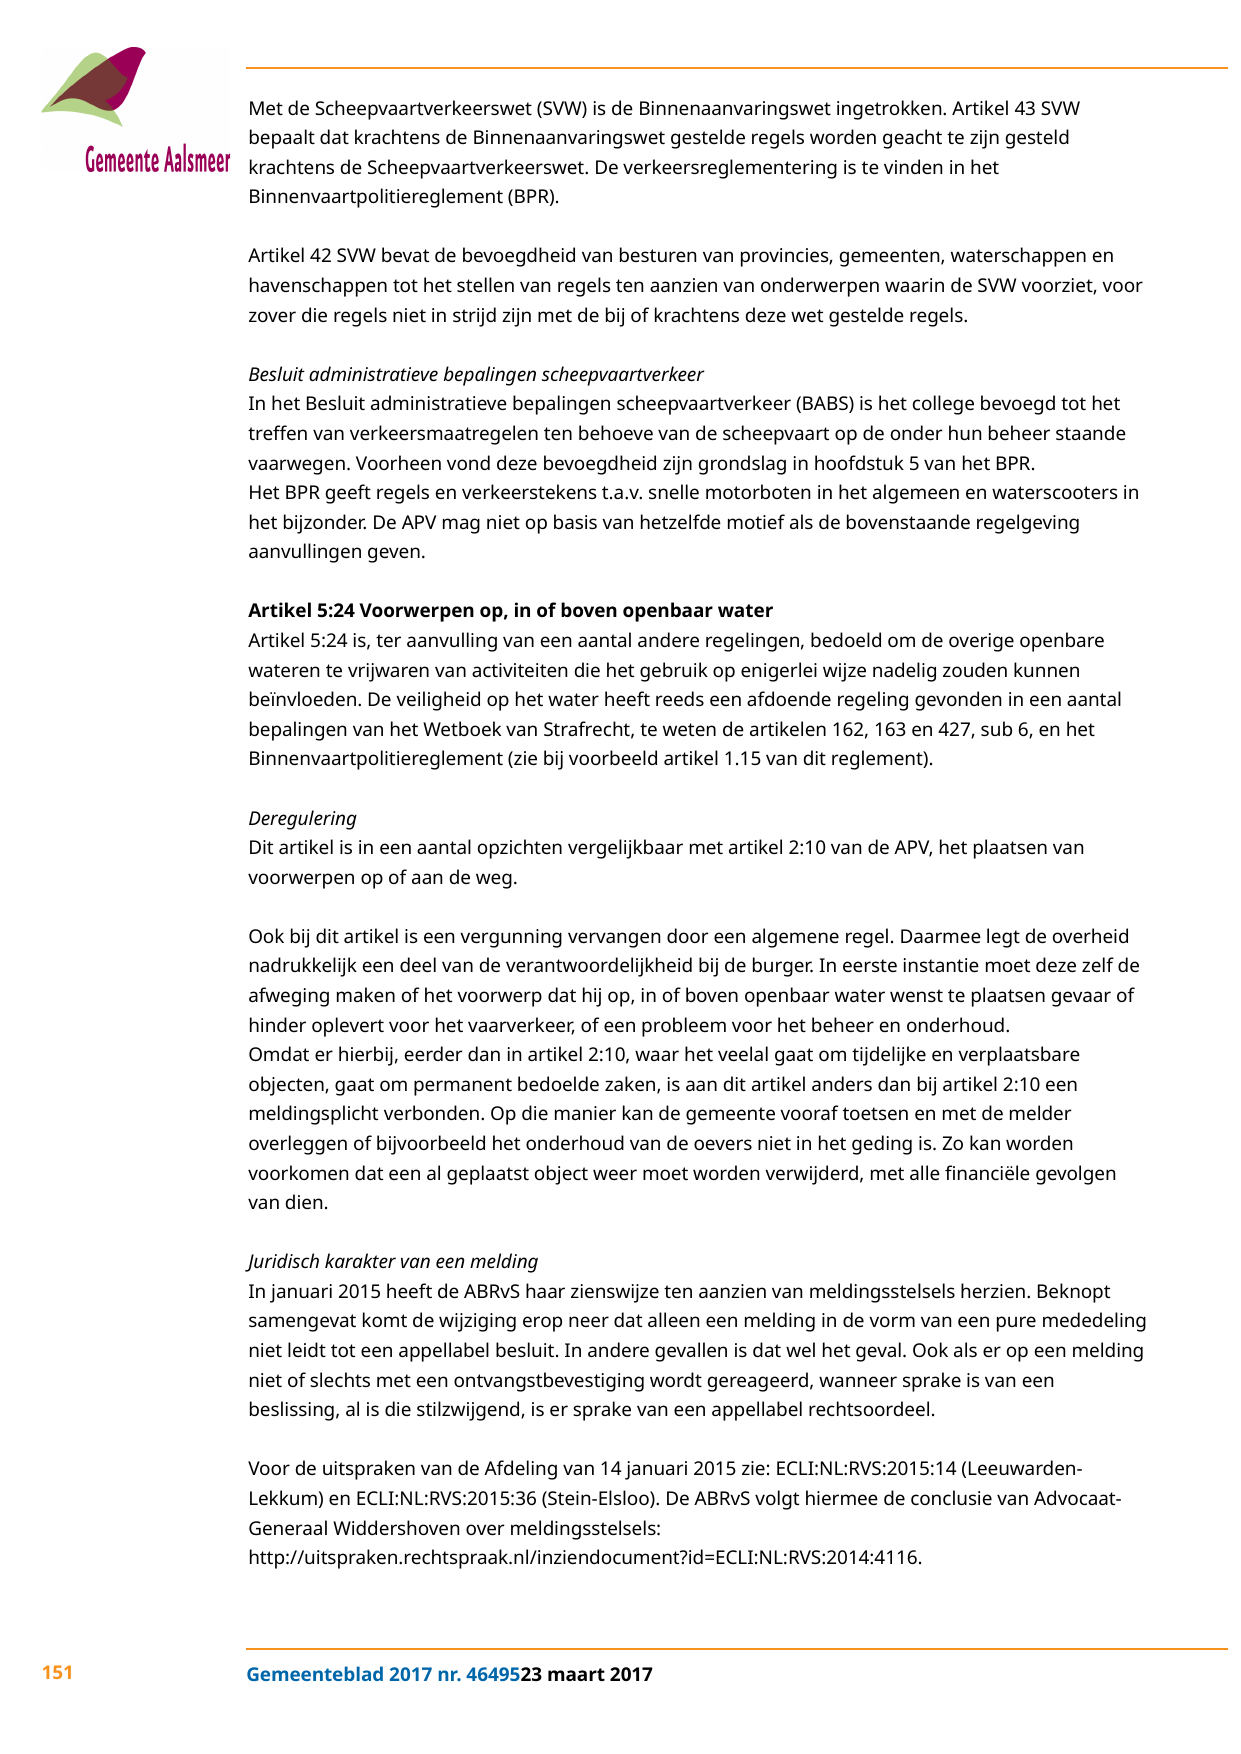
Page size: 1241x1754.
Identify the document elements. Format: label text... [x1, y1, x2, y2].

text Dit artikel is in een aantal opzichten vergelijkbaar met artikel 2:10 van de APV, het plaatsen van voorwerpen op of aan de weg. [248, 834, 1152, 890]
text Artikel 5:24 Voorwerpen op, in of boven openbaar water [248, 598, 1152, 623]
text Met de Scheepvaartverkeerswet (SVW) is de Binnenaanvaringswet ingetrokken. Artikel 43 SVW bepaalt dat krachtens de Binnenaanvaringswet gestelde regels worden geacht te zijn gesteld krachtens de Scheepvaartverkeerswet. De verkeersreglementering is te vinden in het Binnenvaartpolitiereglement (BPR). [248, 95, 1152, 209]
text Artikel 42 SVW bevat de bevoegdheid van besturen van provincies, gemeenten, waterschappen en havenschappen tot het stellen van regels ten aanzien van onderwerpen waarin de SVW voorziet, voor zover die regels niet in strijd zijn met de bij of krachtens deze wet gestelde regels. [248, 243, 1152, 328]
text Artikel 5:24 is, ter aanvulling van een aantal andere regelingen, bedoeld om de overige openbare wateren te vrijwaren van activiteiten die het gebruik op enigerlei wijze nadelig zouden kunnen beïnvloeden. De veiligheid op het water heeft reeds een afdoende regeling gevonden in een aantal bepalingen van het Wetboek van Strafrecht, te weten de artikelen 162, 163 en 427, sub 6, en het Binnenvaartpolitiereglement (zie bij voorbeeld artikel 1.15 van dit reglement). [248, 627, 1152, 771]
text In januari 2015 heeft de ABRvS haar zienswijze ten aanzien van meldingsstelsels herzien. Beknopt samengevat komt de wijziging erop neer dat alleen een melding in de vorm van een pure mededeling niet leidt tot een appellabel besluit. In andere gevallen is dat wel het geval. Ook als er op een melding niet of slechts met een ontvangstbevestiging wordt gereageerd, wanneer sprake is van een beslissing, al is die stilzwijgend, is er sprake van een appellabel rechtsoordeel. [248, 1278, 1152, 1422]
text Het BPR geeft regels en verkeerstekens t.a.v. snelle motorboten in het algemeen en waterscooters in het bijzonder. De APV mag niet op basis van hetzelfde motief als de bovenstaande regelgeving aanvullingen geven. [248, 479, 1152, 564]
text Voor de uitspraken van de Afdeling van 14 januari 2015 zie: ECLI:NL:RVS:2015:14 (Leeuwarden-Lekkum) en ECLI:NL:RVS:2015:36 (Stein-Elsloo). De ABRvS volgt hiermee de conclusie van Advocaat-Generaal Widdershoven over meldingsstelsels: [248, 1456, 1152, 1541]
text Besluit administratieve bepalingen scheepvaartverkeer [248, 361, 1152, 387]
text Deregulering [248, 805, 1152, 831]
text http://uitspraken.rechtspraak.nl/inziendocument?id=ECLI:NL:RVS:2014:4116. [248, 1544, 1152, 1570]
text Juridisch karakter van een melding [248, 1248, 1152, 1274]
picture [41, 47, 231, 172]
text In het Besluit administratieve bepalingen scheepvaartverkeer (BABS) is het college bevoegd tot het treffen van verkeersmaatregelen ten behoeve van de scheepvaart op de onder hun beheer staande vaarwegen. Voorheen vond deze bevoegdheid zijn grondslag in hoofdstuk 5 van het BPR. [248, 391, 1152, 476]
text Omdat er hierbij, eerder dan in artikel 2:10, waar het veelal gaat om tijdelijke en verplaatsbare objecten, gaat om permanent bedoelde zaken, is aan dit artikel anders dan bij artikel 2:10 een meldingsplicht verbonden. Op die manier kan de gemeente vooraf toetsen en met de melder overleggen of bijvoorbeeld het onderhoud van de oevers niet in het geding is. Zo kan worden voorkomen dat een al geplaatst object weer moet worden verwijderd, met alle financiële gevolgen van dien. [248, 1041, 1152, 1215]
text Ook bij dit artikel is een vergunning vervangen door een algemene regel. Daarmee legt de overheid nadrukkelijk een deel van de verantwoordelijkheid bij de burger. In eerste instantie moet deze zelf de afweging maken of het voorwerp dat hij op, in of boven openbaar water wenst te plaatsen gevaar of hinder oplevert voor het vaarverkeer, of een probleem voor het beheer en onderhoud. [248, 923, 1152, 1038]
